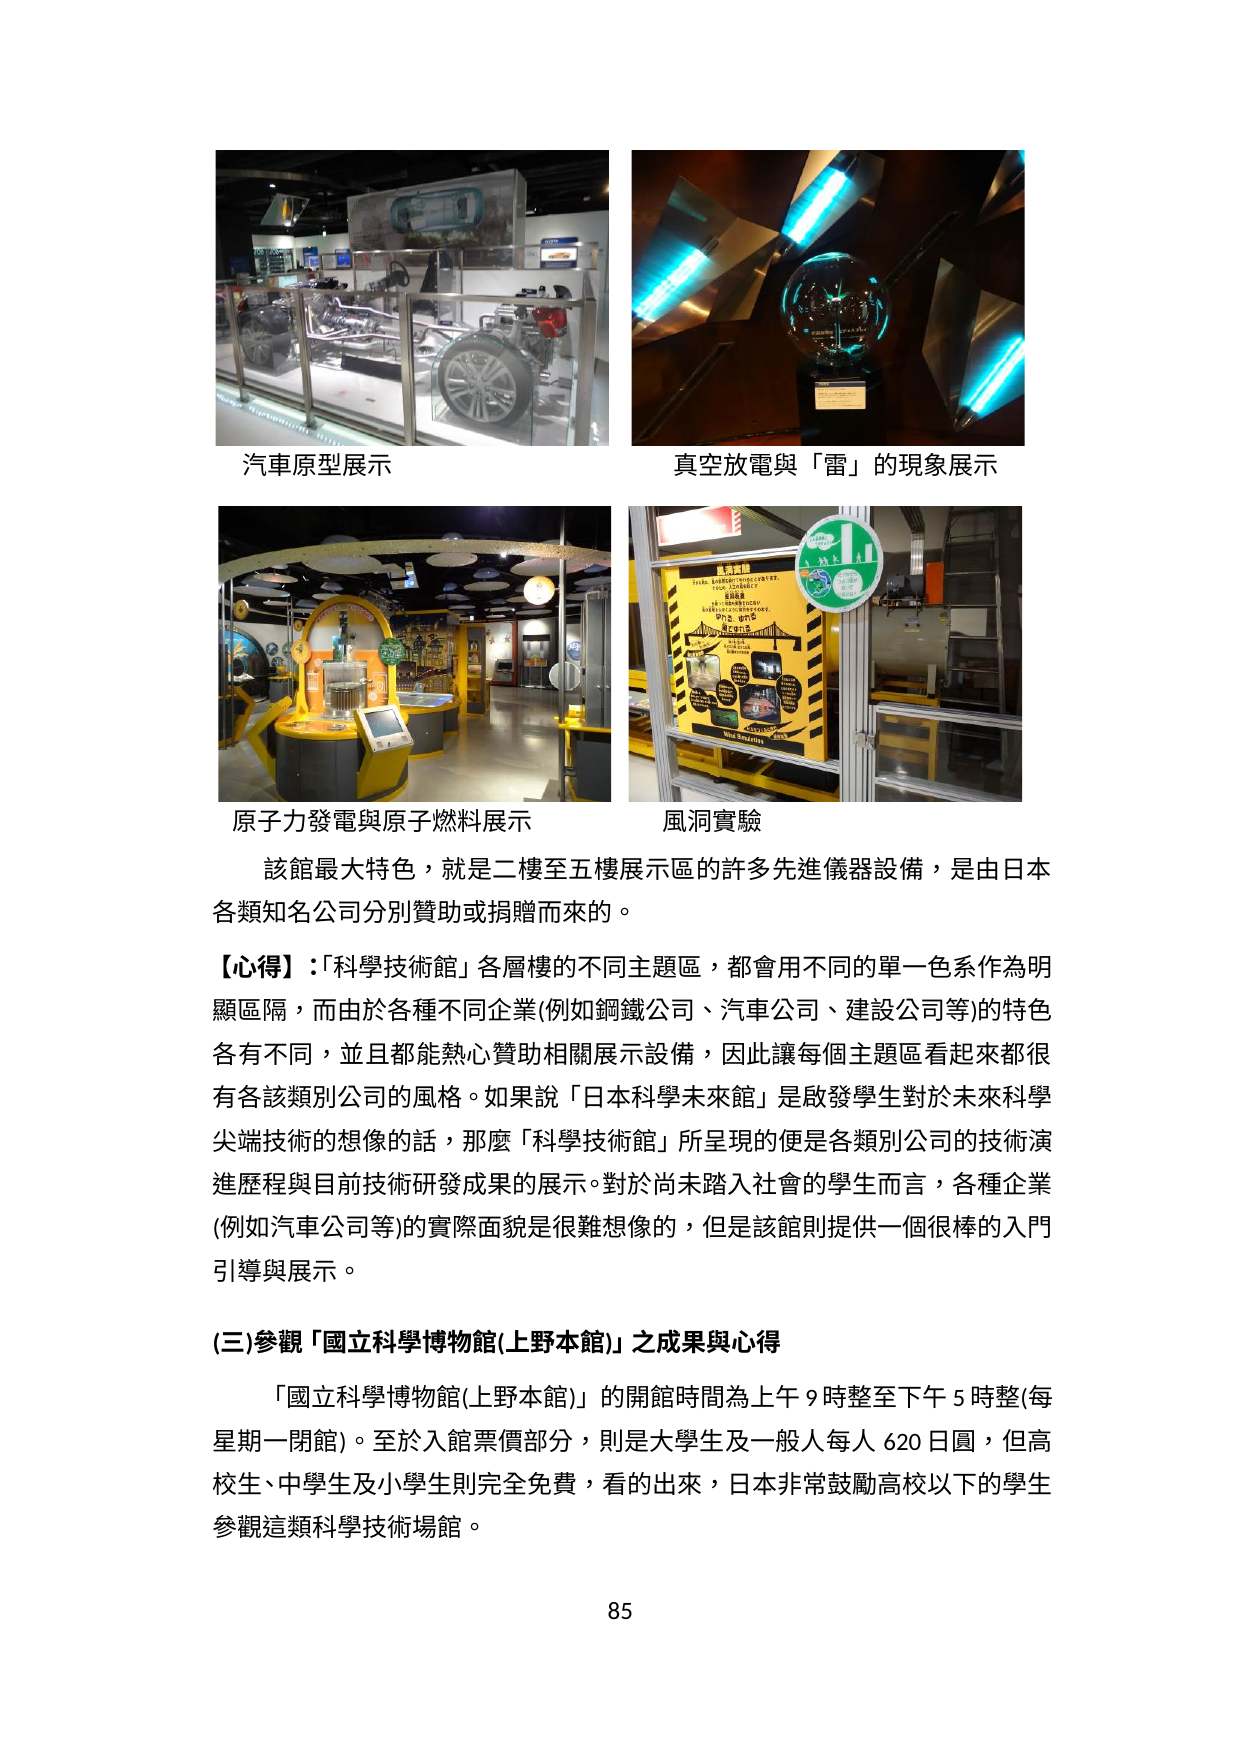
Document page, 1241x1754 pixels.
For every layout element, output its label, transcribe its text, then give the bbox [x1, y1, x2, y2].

picture [218, 506, 612, 802]
picture [215, 150, 609, 446]
text 【心得】：「科學技術館」各層樓的不同主題區，都會用不同的單一色系作為明顯區隔，而由於各種不同企業(例如鋼鐵公司、汽車公司、建設公司等)的特色各有不同，並且都能熱心贊助相關展示設備，因此讓每個主題區看起來都很有各該類別公司的風格。如果說「日本科學未來館」是啟發學生對於未來科學尖端技術的想像的話，那麼「科學技術館」所呈現的便是各類別公司的技術演進歷程與目前技術研發成果的展示。對於尚未踏入社會的學生而言，各種企業(例如汽車公司等)的實際面貌是很難想像的，但是該館則提供一個很棒的入門引導與展示。 [212, 947, 1053, 1288]
picture [631, 150, 1025, 446]
text (三)參觀「國立科學博物館(上野本館)」之成果與心得 [187, 1323, 1053, 1359]
text 汽車原型展示 真空放電與「雷」的現象展示 [187, 445, 1053, 481]
text 該館最大特色，就是二樓至五樓展示區的許多先進儀器設備，是由日本各類知名公司分別贊助或捐贈而來的。 [187, 849, 1053, 929]
text 「國立科學博物館(上野本館)」的開館時間為上午9時整至下午5時整(每星期一閉館)。至於入館票價部分，則是大學生及一般人每人620日圓，但高校生、中學生及小學生則完全免費，看的出來，日本非常鼓勵高校以下的學生參觀這類科學技術場館。 [187, 1378, 1053, 1544]
picture [628, 506, 1023, 802]
text 原子力發電與原子燃料展示 風洞實驗 [187, 802, 1053, 838]
